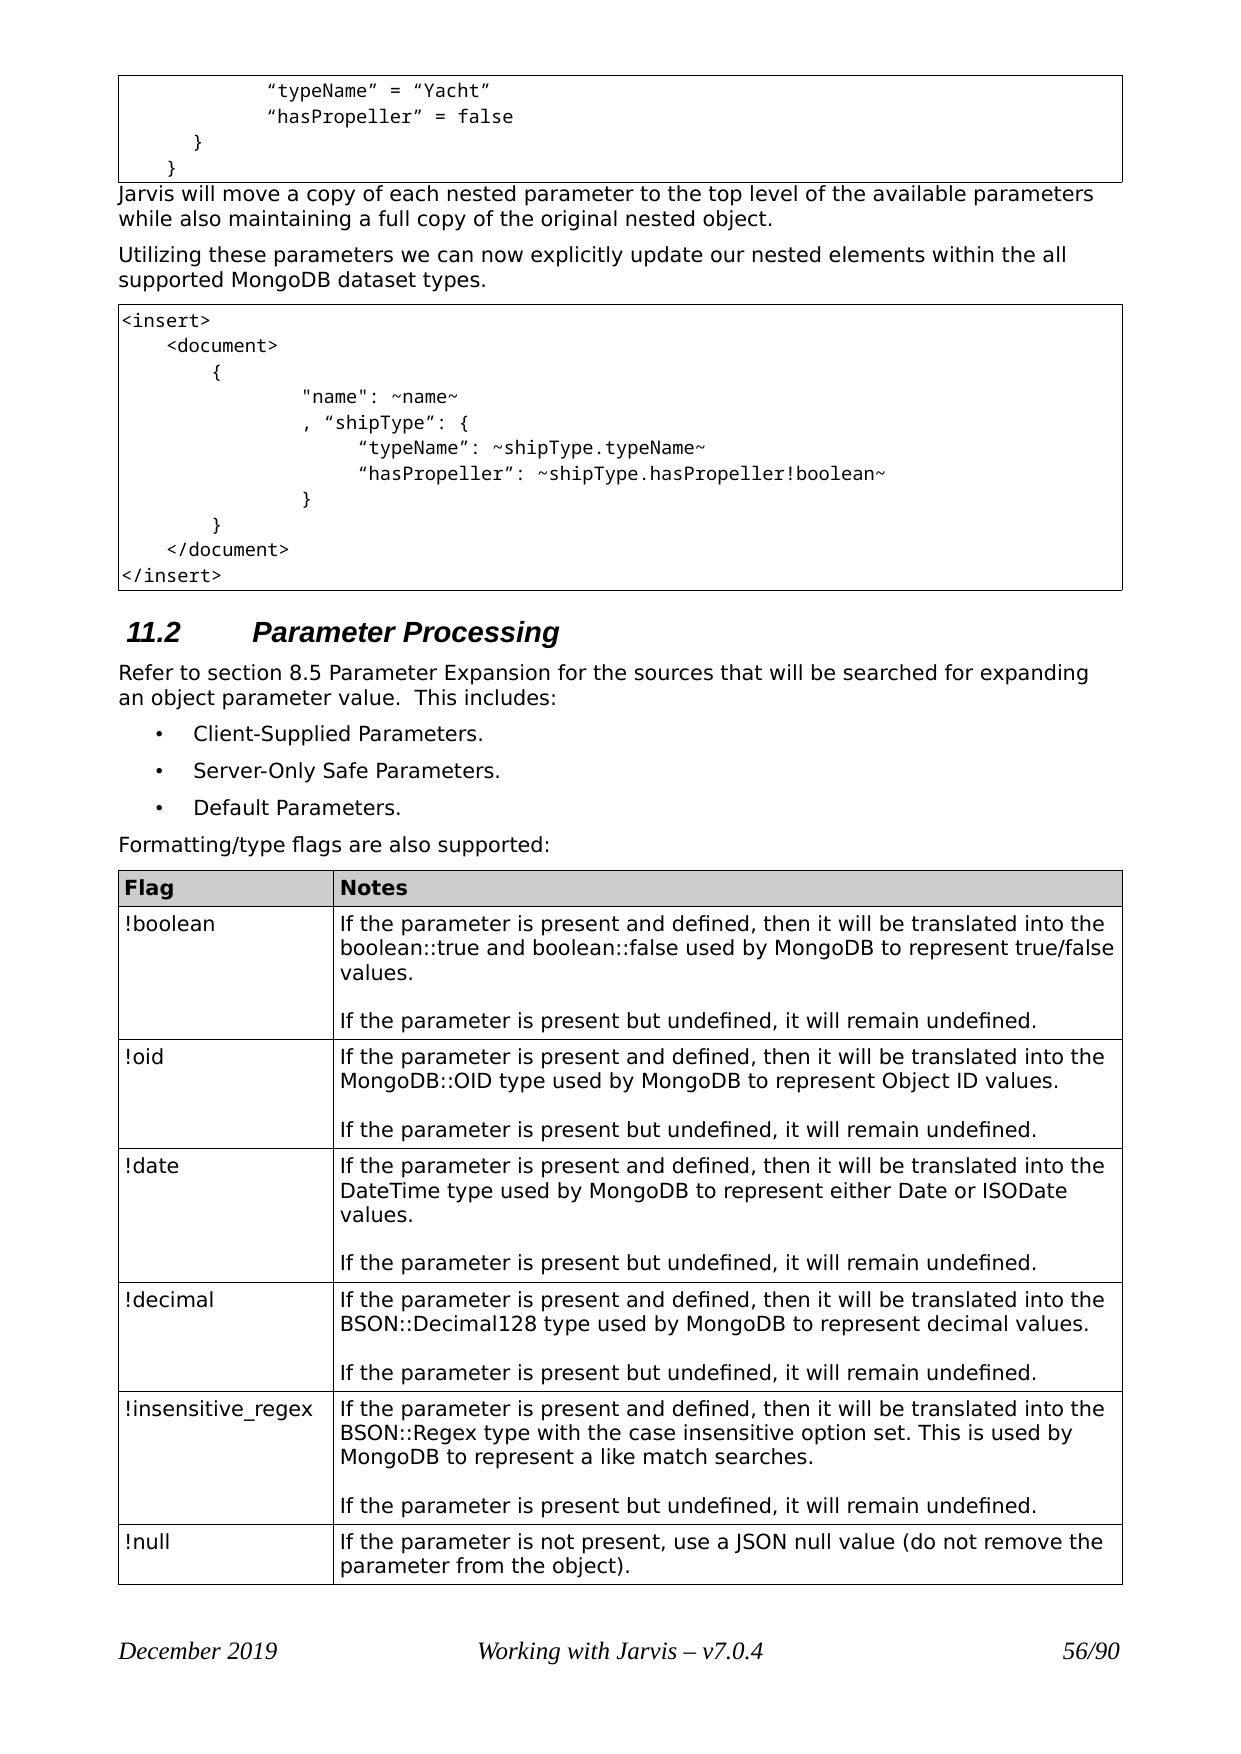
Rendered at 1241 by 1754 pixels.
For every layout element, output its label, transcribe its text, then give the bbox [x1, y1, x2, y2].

table_cell !boolean [119, 907, 333, 1039]
text </document> [119, 534, 1122, 559]
text Utilizing these parameters we can now explicitly update our nested elements within the all supported MongoDB dataset types. [118, 243, 1122, 292]
text <insert> [119, 305, 1122, 330]
table_cell If the parameter is present and defined, then it will be translated into the boolean::true and boolean::false used by MongoDB to represent true/false values. If the parameter is present but undefined, it will remain undefined. [334, 907, 1122, 1039]
text } [119, 483, 1122, 508]
subtitle Parameter Processing [118, 615, 1122, 649]
text “hasPropeller”: ~shipType.hasPropeller!boolean~ [119, 457, 1122, 483]
table_cell !date [119, 1149, 333, 1281]
text Refer to section 8.5 Parameter Expansion for the sources that will be searched for expanding an object parameter value. This includes: [118, 661, 1122, 710]
table_cell If the parameter is present and defined, then it will be translated into the BSON::Decimal128 type used by MongoDB to represent decimal values. If the parameter is present but undefined, it will remain undefined. [334, 1283, 1122, 1391]
table_header Notes [334, 871, 1122, 906]
list Server-Only Safe Parameters. [156, 759, 1122, 783]
list Client-Supplied Parameters. [156, 722, 1122, 747]
table_cell If the parameter is present and defined, then it will be translated into the DateTime type used by MongoDB to represent either Date or ISODate values. If the parameter is present but undefined, it will remain undefined. [334, 1149, 1122, 1281]
text <document> [119, 330, 1122, 355]
text } [119, 126, 1122, 152]
text Jarvis will move a copy of each nested parameter to the top level of the available parameters while also maintaining a full copy of the original nested object. [118, 183, 1122, 231]
table_cell !insensitive_regex [119, 1392, 333, 1524]
table_header Flag [119, 871, 333, 906]
text { [119, 355, 1122, 381]
text } [119, 152, 1122, 182]
text </insert> [119, 559, 1122, 590]
table_cell !oid [119, 1040, 333, 1148]
table_cell !null [119, 1525, 333, 1584]
text “typeName” = “Yacht” [119, 76, 1122, 101]
list Default Parameters. [156, 796, 1122, 820]
text "name": ~name~ [119, 381, 1122, 406]
table_cell If the parameter is not present, use a JSON null value (do not remove the parameter from the object). [334, 1525, 1122, 1584]
text “hasPropeller” = false [119, 101, 1122, 126]
table_cell If the parameter is present and defined, then it will be translated into the MongoDB::OID type used by MongoDB to represent Object ID values. If the parameter is present but undefined, it will remain undefined. [334, 1040, 1122, 1148]
table_cell !decimal [119, 1283, 333, 1391]
table_cell If the parameter is present and defined, then it will be translated into the BSON::Regex type with the case insensitive option set. This is used by MongoDB to represent a like match searches. If the parameter is present but undefined, it will remain undefined. [334, 1392, 1122, 1524]
text “typeName”: ~shipType.typeName~ [119, 432, 1122, 457]
text Formatting/type flags are also supported: [118, 833, 1122, 857]
text } [119, 508, 1122, 534]
text , “shipType”: { [119, 406, 1122, 432]
